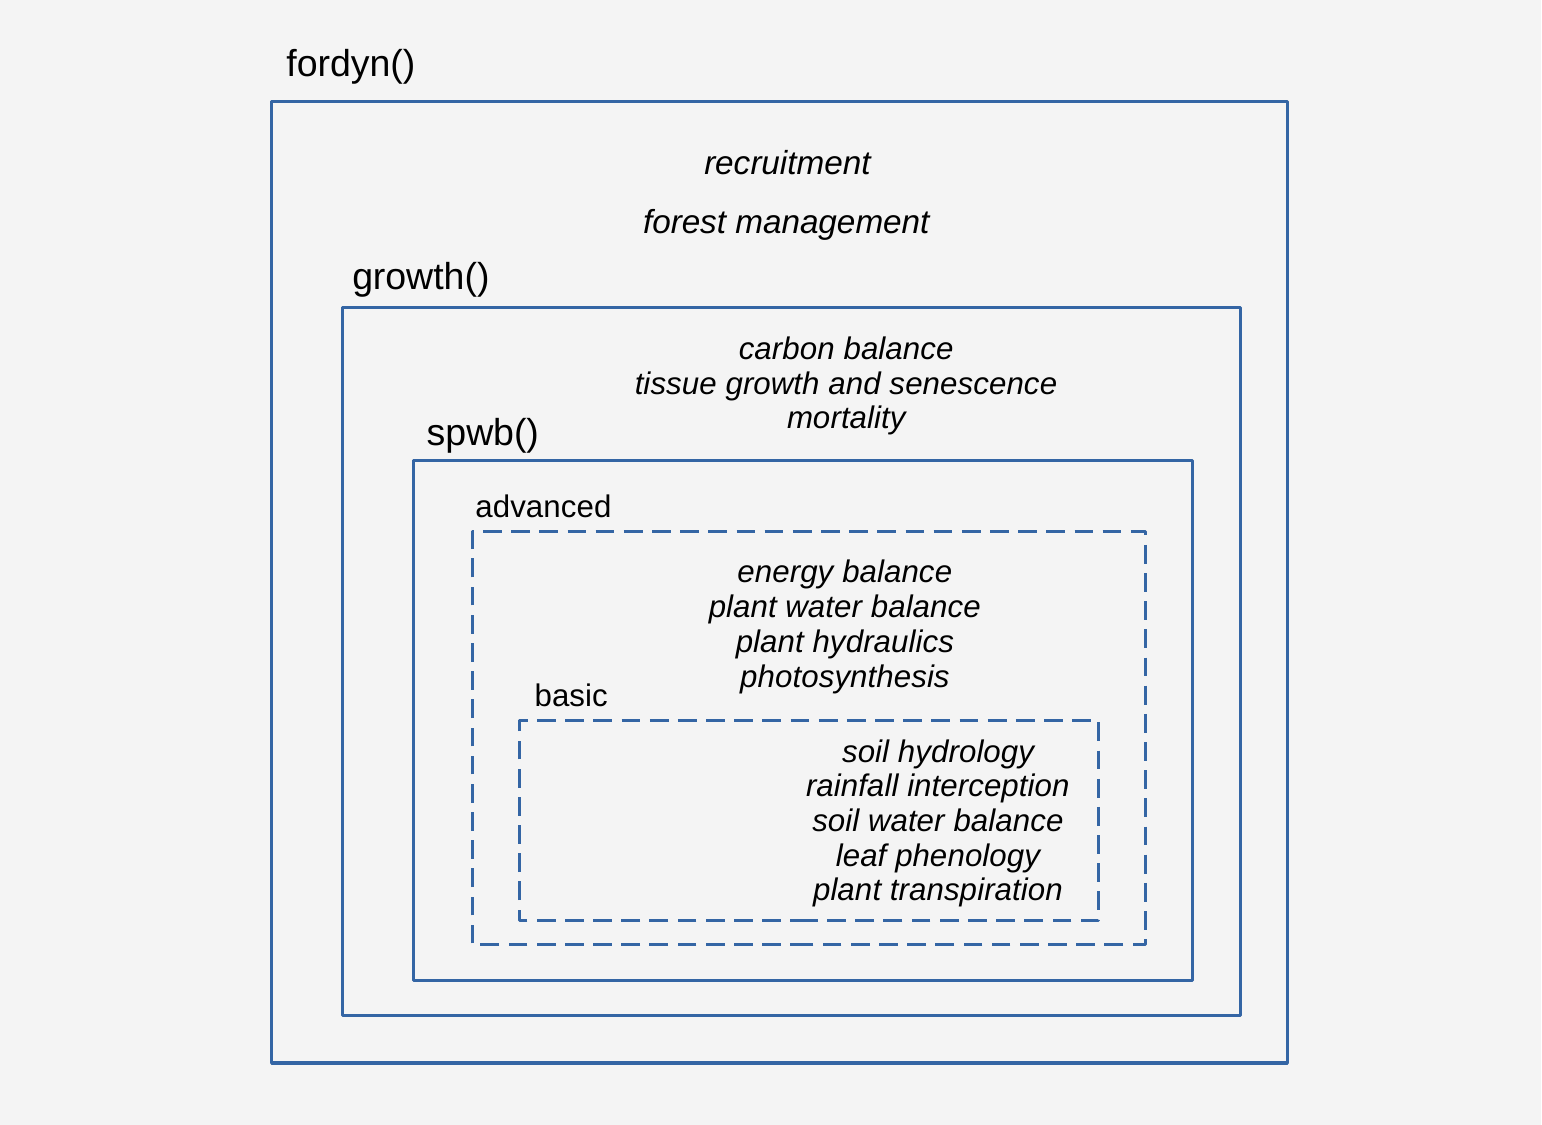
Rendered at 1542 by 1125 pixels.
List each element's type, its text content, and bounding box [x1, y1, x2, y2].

text_box carbon balance tissue growth and senescence mortality [620, 323, 1073, 443]
text_box basic [519, 670, 686, 721]
text_box advanced [460, 481, 627, 532]
text_box forest management [628, 196, 945, 249]
text_box fordyn() [271, 35, 431, 93]
text_box spwb() [411, 403, 554, 461]
text_box recruitment [689, 137, 886, 189]
text_box growth() [337, 248, 505, 305]
text_box soil hydrology rainfall interception soil water balance leaf phenology plant transpiration [791, 726, 1086, 915]
text_box energy balance plant water balance plant hydraulics photosynthesis [694, 547, 997, 701]
